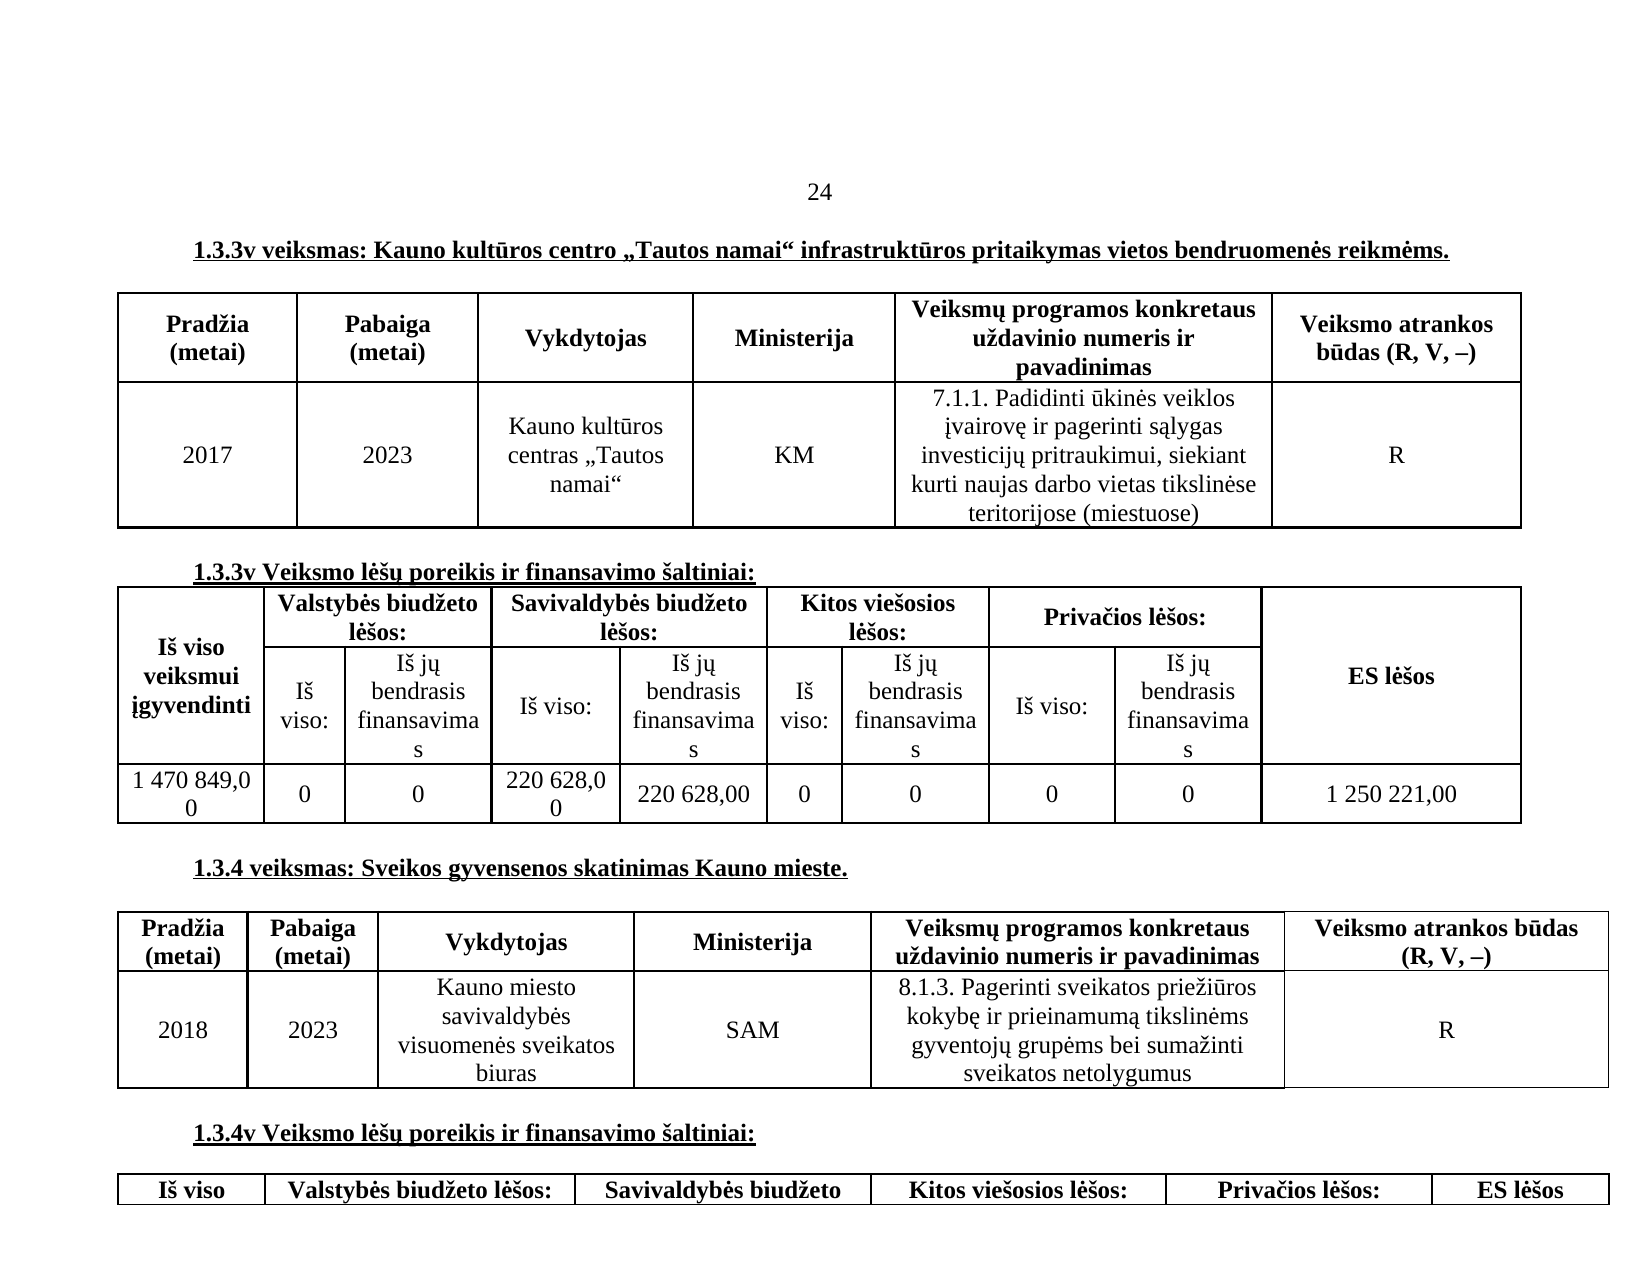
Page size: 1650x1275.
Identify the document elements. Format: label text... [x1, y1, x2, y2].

table_cell 1 470 849,00 [119, 765, 263, 822]
table_cell 7.1.1. Padidinti ūkinės veiklos įvairovę ir pagerinti sąlygas investicijų pritraukimui, siekiant kurti naujas darbo vietas tikslinėse teritorijose (miestuose) [896, 383, 1271, 526]
table_header Valstybės biudžeto lėšos: [265, 588, 490, 646]
table_header Veiksmo atrankos būdas (R, V, –) [1273, 294, 1520, 381]
table_header Kitos viešosios lėšos: [872, 1175, 1165, 1204]
table_cell R [1285, 971, 1608, 1087]
text 1.3.3v veiksmas: Kauno kultūros centro „Tautos namai“ infrastruktūros pritaikymas vietos bendruomenės reikmėms. [118, 235, 1521, 263]
table_cell 0 [843, 765, 988, 822]
table_header Ministerija [635, 913, 870, 970]
table_header Veiksmo atrankos būdas (R, V, –) [1285, 912, 1608, 970]
table_header Iš viso veiksmui įgyvendinti [119, 588, 263, 763]
table_header Vykdytojas [479, 294, 692, 381]
table_cell 220 628,00 [621, 765, 766, 822]
table_header Vykdytojas [379, 913, 633, 970]
table_cell 220 628,00 [493, 765, 619, 822]
table_cell 8.1.3. Pagerinti sveikatos priežiūros kokybę ir prieinamumą tikslinėms gyventojų grupėms bei sumažinti sveikatos netolygumus [872, 972, 1284, 1087]
text 1.3.3v Veiksmo lėšų poreikis ir finansavimo šaltiniai: [118, 557, 1521, 586]
table_header ES lėšos [1263, 588, 1520, 763]
table_header Valstybės biudžeto lėšos: [266, 1175, 574, 1204]
table_cell 0 [768, 765, 841, 822]
table_cell 0 [1116, 765, 1260, 822]
table_header Pabaiga (metai) [249, 913, 377, 970]
text 1.3.4 veiksmas: Sveikos gyvensenos skatinimas Kauno mieste. [118, 853, 1521, 882]
table_header Pradžia (metai) [119, 913, 246, 970]
table_cell Iš jų bendrasis finansavimas [843, 648, 988, 763]
table_cell R [1273, 383, 1520, 526]
table_header Kitos viešosios lėšos: [768, 588, 988, 646]
table_cell 2017 [119, 383, 296, 526]
table_cell 0 [265, 765, 344, 822]
table_header Savivaldybės biudžeto [576, 1175, 870, 1204]
table_cell 1 250 221,00 [1263, 765, 1520, 822]
table_header Iš viso [119, 1175, 264, 1204]
table_header Privačios lėšos: [1167, 1175, 1431, 1204]
table_cell 2023 [249, 972, 377, 1087]
table_cell Iš jų bendrasis finansavimas [621, 648, 766, 763]
table_cell Iš viso: [493, 648, 619, 763]
table_cell Iš viso: [265, 648, 344, 763]
table_cell Iš jų bendrasis finansavimas [1116, 648, 1260, 763]
table_header ES lėšos [1433, 1175, 1608, 1204]
table_header Veiksmų programos konkretaus uždavinio numeris ir pavadinimas [872, 913, 1284, 970]
table_cell Kauno miesto savivaldybės visuomenės sveikatos biuras [379, 972, 633, 1087]
table_cell 0 [346, 765, 490, 822]
table_cell SAM [635, 972, 870, 1087]
table_header Savivaldybės biudžeto lėšos: [493, 588, 766, 646]
table_cell Iš viso: [990, 648, 1114, 763]
table_header Ministerija [694, 294, 894, 381]
table_cell Iš viso: [768, 648, 841, 763]
table_cell KM [694, 383, 894, 526]
table_cell 2023 [298, 383, 477, 526]
table_header Pradžia (metai) [119, 294, 296, 381]
table_cell 0 [990, 765, 1114, 822]
table_header Pabaiga (metai) [298, 294, 477, 381]
table_cell Kauno kultūros centras „Tautos namai“ [479, 383, 692, 526]
table_cell 2018 [119, 972, 246, 1087]
table_header Privačios lėšos: [990, 588, 1260, 646]
text 1.3.4v Veiksmo lėšų poreikis ir finansavimo šaltiniai: [118, 1118, 1521, 1147]
table_header Veiksmų programos konkretaus uždavinio numeris ir pavadinimas [896, 294, 1271, 381]
table_cell Iš jų bendrasis finansavimas [346, 648, 490, 763]
